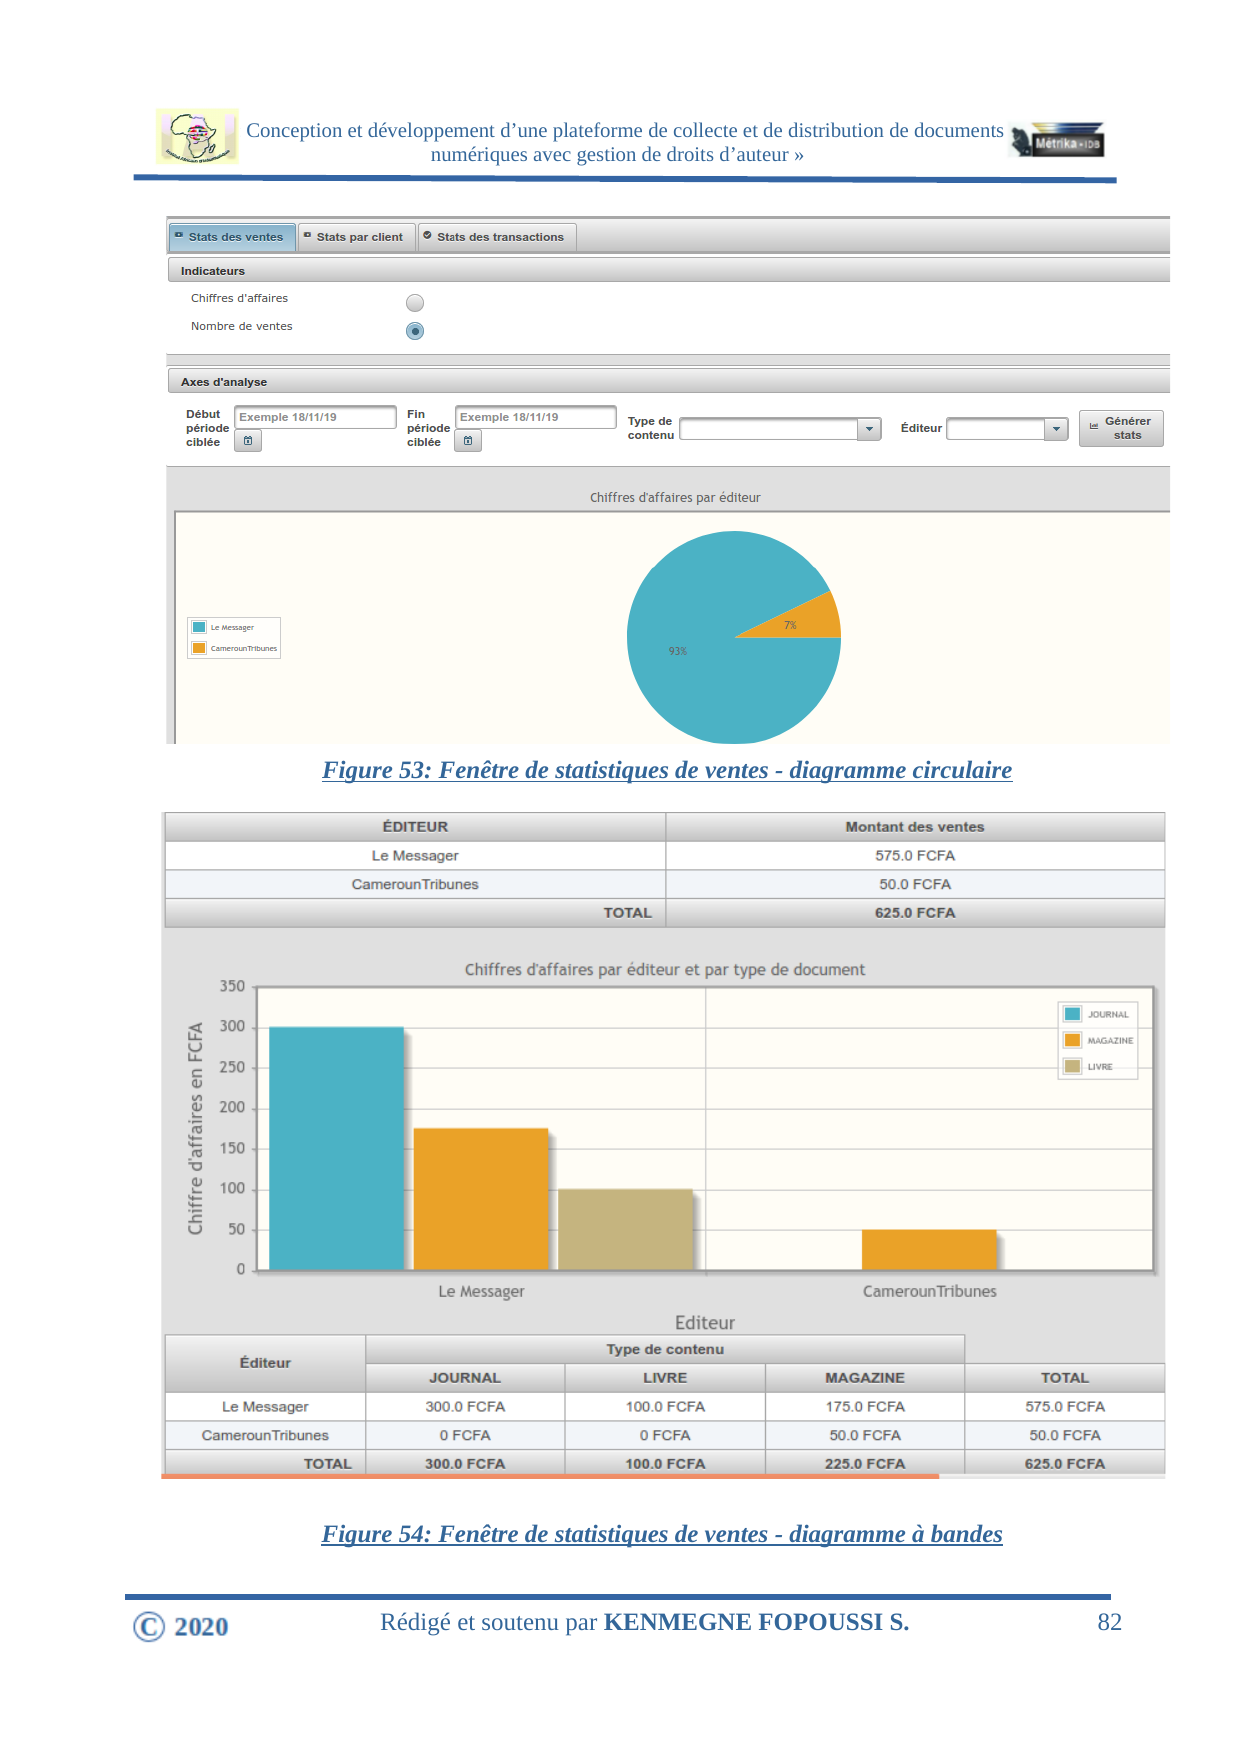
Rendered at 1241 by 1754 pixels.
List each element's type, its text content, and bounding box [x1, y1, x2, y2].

picture [161, 812, 1166, 1479]
text Figure 54: Fenêtre de statistiques de ventes - diagramme à bandes [161, 1519, 1165, 1548]
picture [126, 1604, 231, 1647]
text Figure 53: Fenêtre de statistiques de ventes - diagramme circulaire [166, 744, 1170, 784]
picture [166, 216, 1171, 744]
picture [154, 107, 241, 166]
picture [1003, 116, 1109, 160]
